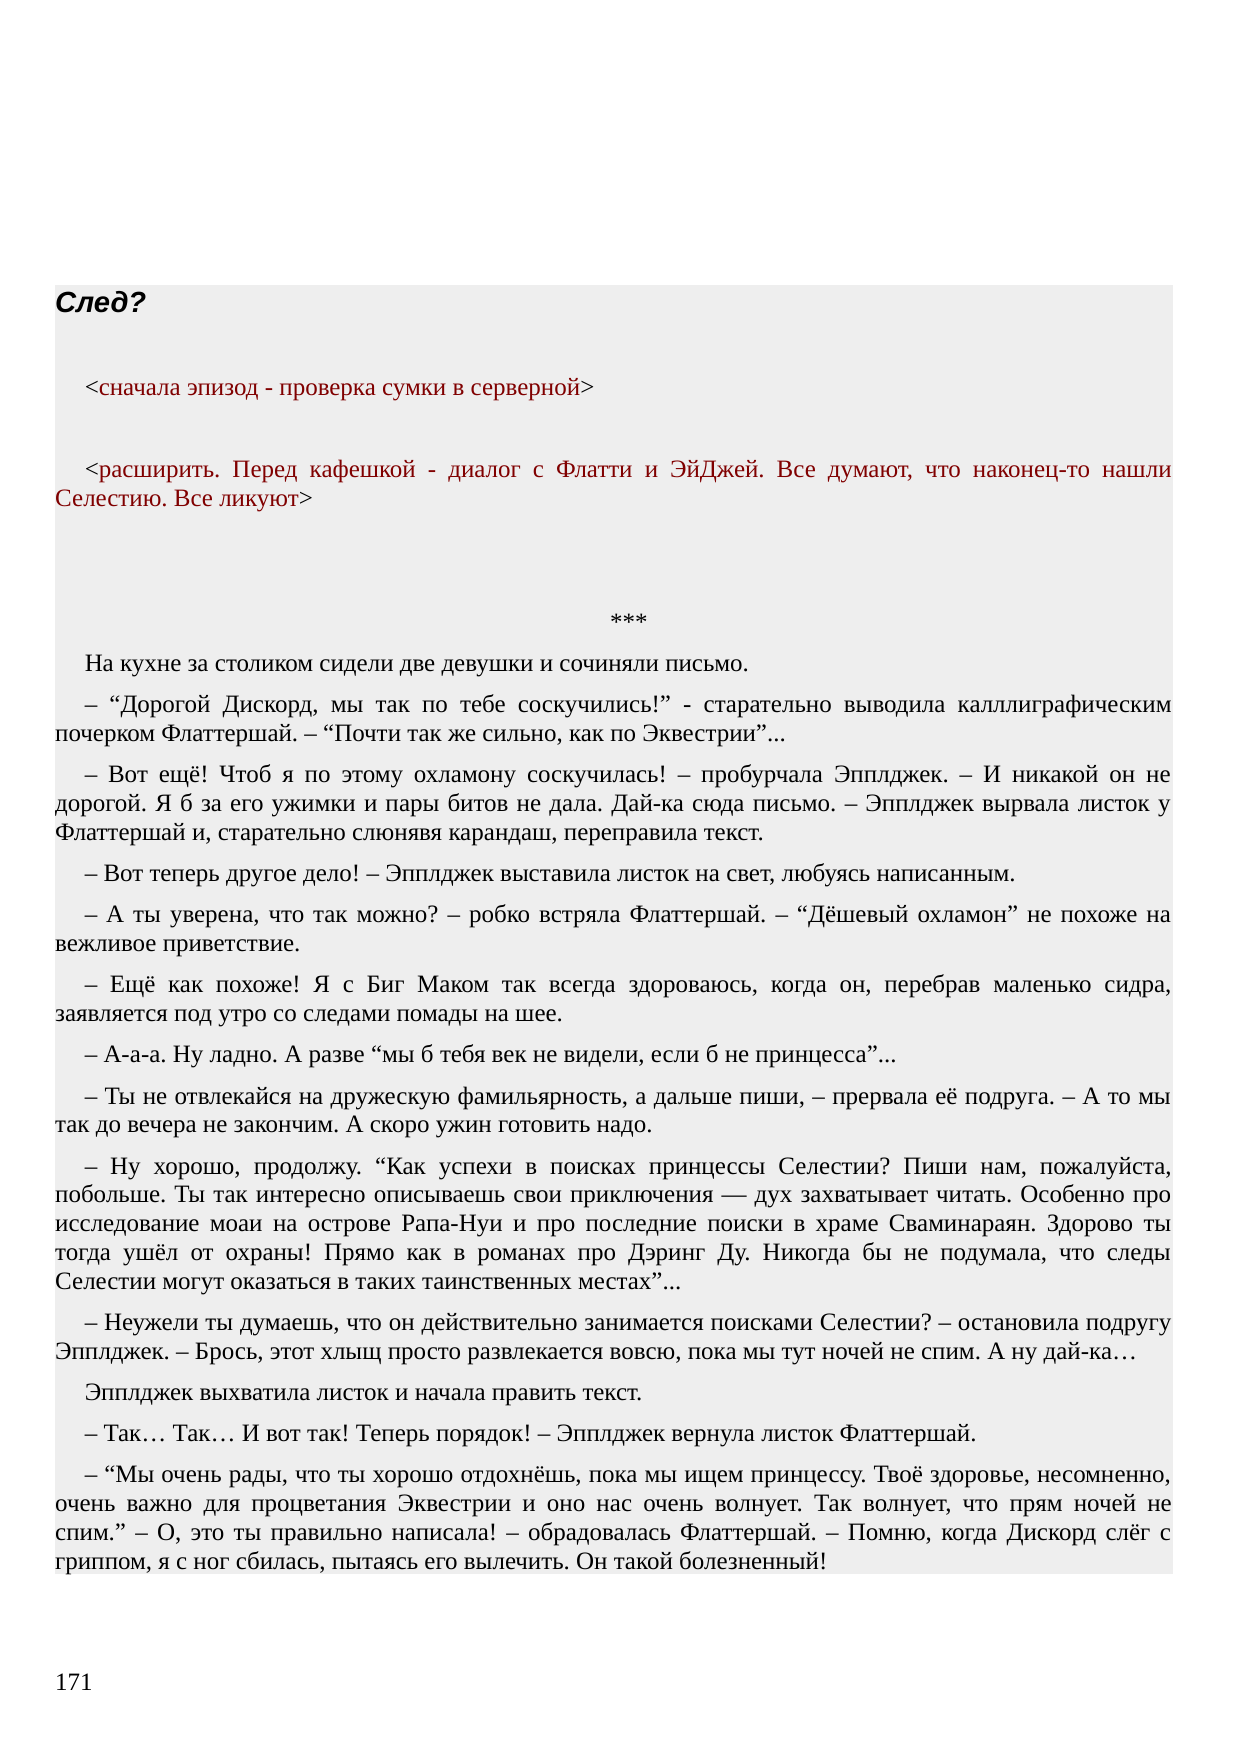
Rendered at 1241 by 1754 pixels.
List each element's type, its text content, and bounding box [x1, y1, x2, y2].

text – Ты не отвлекайся на дружескую фамильярность, а дальше пиши, – прервала её подруга. – А то мы так до вечера не закончим. А скоро ужин готовить надо. [55, 1081, 1173, 1138]
text – Вот теперь другое дело! – Эпплджек выставила листок на свет, любуясь написанным. [55, 858, 1173, 887]
text – Ещё как похоже! Я с Биг Маком так всегда здороваюсь, когда он, перебрав маленько сидра, заявляется под утро со следами помады на шее. [55, 969, 1173, 1027]
text Эпплджек выхватила листок и начала править текст. [55, 1377, 1173, 1406]
text *** [55, 607, 1173, 636]
text – “Дорогой Дискорд, мы так по тебе соскучились!” - старательно выводила калллиграфическим почерком Флаттершай. – “Почти так же сильно, как по Эквестрии”... [55, 689, 1173, 747]
subtitle След? [55, 285, 1173, 318]
text – А ты уверена, что так можно? – робко встряла Флаттершай. – “Дёшевый охламон” не похоже на вежливое приветствие. [55, 899, 1173, 957]
text – Ну хорошо, продолжу. “Как успехи в поисках принцессы Селестии? Пиши нам, пожалуйста, побольше. Ты так интересно описываешь свои приключения — дух захватывает читать. Особенно про исследование моаи на острове Рапа-Нуи и про последние поиски в храме Сваминараян. Здорово ты тогда ушёл от охраны! Прямо как в романах про Дэринг Ду. Никогда бы не подумала, что следы Селестии могут оказаться в таких таинственных местах”... [55, 1151, 1173, 1294]
text – А-а-а. Ну ладно. А разве “мы б тебя век не видели, если б не принцесса”... [55, 1039, 1173, 1068]
text <сначала эпизод - проверка сумки в серверной> [55, 372, 1173, 401]
text – “Мы очень рады, что ты хорошо отдохнёшь, пока мы ищем принцессу. Твоё здоровье, несомненно, очень важно для процветания Эквестрии и оно нас очень волнует. Так волнует, что прям ночей не спим.” – О, это ты правильно написала! – обрадовалась Флаттершай. – Помню, когда Дискорд слёг с гриппом, я с ног сбилась, пытаясь его вылечить. Он такой болезненный! [55, 1459, 1173, 1574]
text – Неужели ты думаешь, что он действительно занимается поисками Селестии? – остановила подругу Эпплджек. – Брось, этот хлыщ просто развлекается вовсю, пока мы тут ночей не спим. А ну дай-ка… [55, 1307, 1173, 1364]
text – Вот ещё! Чтоб я по этому охламону соскучилась! – пробурчала Эпплджек. – И никакой он не дорогой. Я б за его ужимки и пары битов не дала. Дай-ка сюда письмо. – Эпплджек вырвала листок у Флаттершай и, старательно слюнявя карандаш, переправила текст. [55, 759, 1173, 846]
text На кухне за столиком сидели две девушки и сочиняли письмо. [55, 648, 1173, 677]
text – Так… Так… И вот так! Теперь порядок! – Эпплджек вернула листок Флаттершай. [55, 1418, 1173, 1447]
text <расширить. Перед кафешкой - диалог с Флатти и ЭйДжей. Все думают, что наконец-то нашли Селестию. Все ликуют> [55, 454, 1173, 512]
